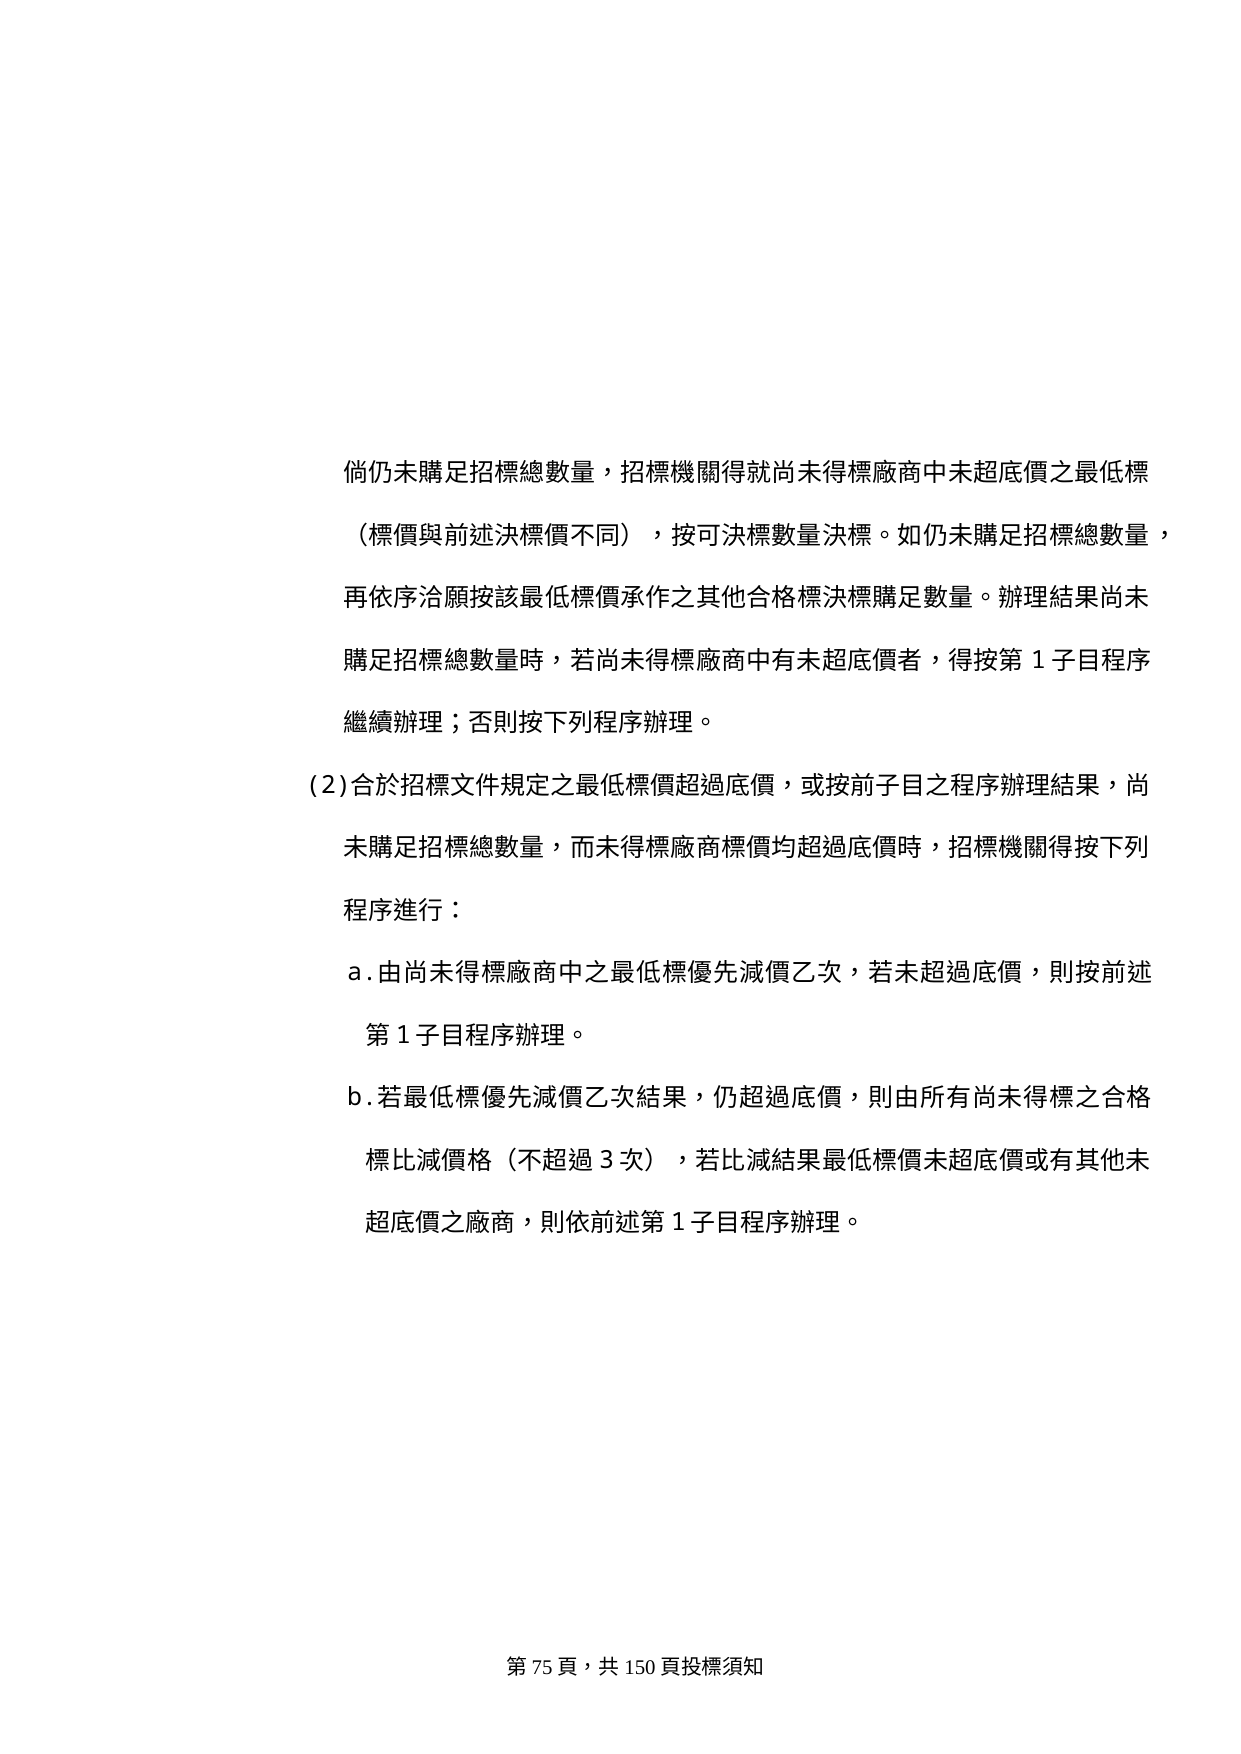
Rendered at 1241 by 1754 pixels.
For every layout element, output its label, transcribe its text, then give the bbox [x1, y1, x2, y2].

text (2)合於招標文件規定之最低標價超過底價，或按前子目之程序辦理結果，尚未購足招標總數量，而未得標廠商標價均超過底價時，招標機關得按下列程序進行： [306, 742, 1152, 929]
text a.由尚未得標廠商中之最低標優先減價乙次，若未超過底價，則按前述第1子目程序辦理。 [347, 929, 1152, 1054]
text b.若最低標優先減價乙次結果，仍超過底價，則由所有尚未得標之合格標比減價格（不超過3次），若比減結果最低標價未超底價或有其他未超底價之廠商，則依前述第1子目程序辦理。 [347, 1054, 1152, 1242]
text 倘仍未購足招標總數量，招標機關得就尚未得標廠商中未超底價之最低標（標價與前述決標價不同），按可決標數量決標。如仍未購足招標總數量，再依序洽願按該最低標價承作之其他合格標決標購足數量。辦理結果尚未購足招標總數量時，若尚未得標廠商中有未超底價者，得按第1子目程序繼續辦理；否則按下列程序辦理。 [343, 429, 1152, 742]
